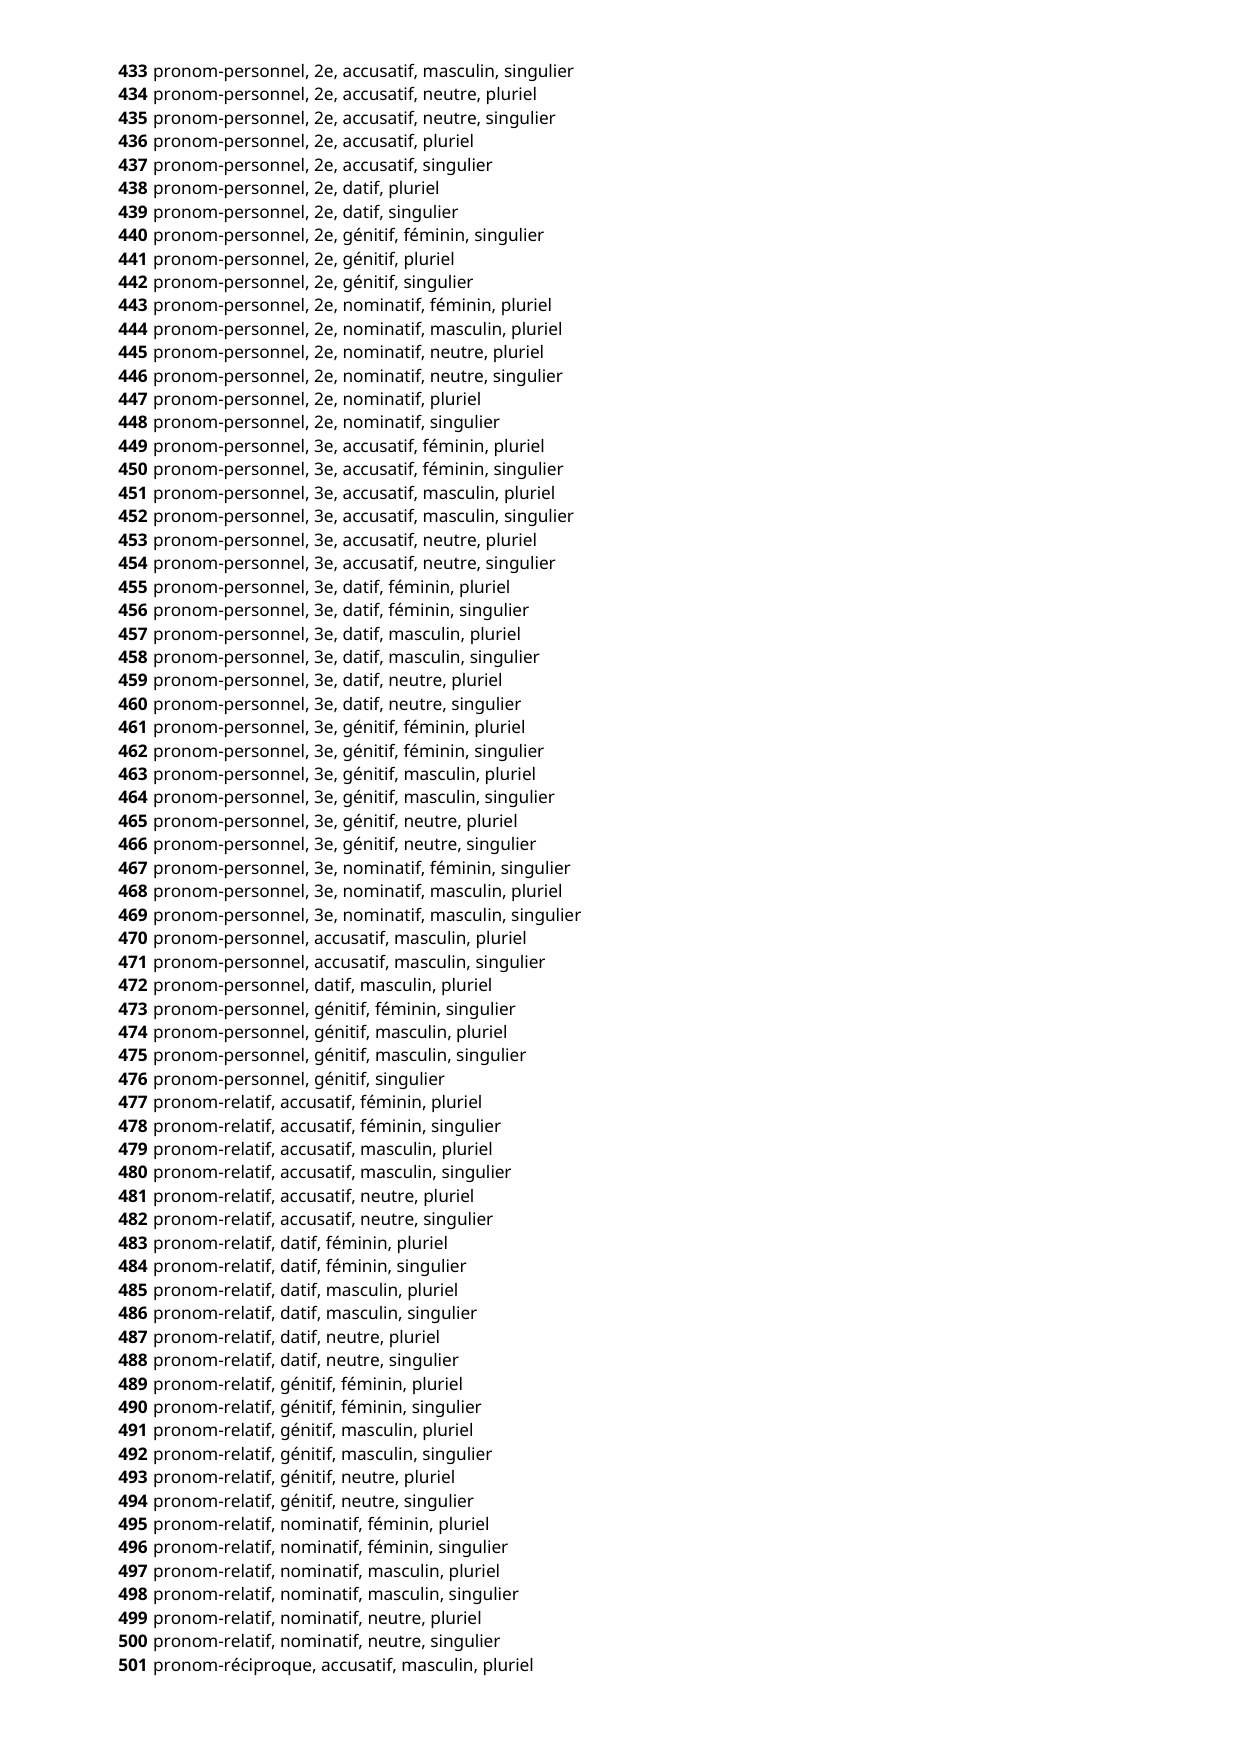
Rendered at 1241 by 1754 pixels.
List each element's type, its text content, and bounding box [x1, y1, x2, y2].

table_cell pronom-relatif, datif, féminin, singulier [153, 1254, 1240, 1278]
table_cell pronom-relatif, nominatif, neutre, pluriel [153, 1606, 1240, 1629]
table_cell pronom-personnel, 2e, accusatif, neutre, pluriel [153, 83, 1240, 106]
table_cell 444 [118, 317, 153, 340]
table_cell pronom-personnel, génitif, masculin, singulier [153, 1044, 1240, 1067]
table_cell 460 [118, 692, 153, 715]
table_cell pronom-personnel, 3e, accusatif, masculin, pluriel [153, 481, 1240, 504]
table_cell 499 [118, 1606, 153, 1629]
table_cell 487 [118, 1325, 153, 1348]
table_cell 437 [118, 153, 153, 176]
table_cell pronom-personnel, génitif, féminin, singulier [153, 997, 1240, 1020]
table_cell 481 [118, 1184, 153, 1207]
table_cell 468 [118, 879, 153, 903]
table_cell pronom-personnel, 2e, datif, pluriel [153, 176, 1240, 200]
table_cell 450 [118, 458, 153, 481]
table_cell pronom-personnel, 3e, génitif, masculin, singulier [153, 786, 1240, 809]
table_cell 482 [118, 1208, 153, 1231]
table_cell 480 [118, 1161, 153, 1184]
table_cell 473 [118, 997, 153, 1020]
table_cell 456 [118, 598, 153, 622]
table_cell 486 [118, 1301, 153, 1325]
table_cell 501 [118, 1653, 153, 1676]
table_cell pronom-relatif, génitif, neutre, pluriel [153, 1465, 1240, 1489]
table_cell 445 [118, 340, 153, 364]
table_cell pronom-personnel, 3e, accusatif, féminin, pluriel [153, 434, 1240, 457]
table_cell 461 [118, 715, 153, 739]
table_cell 448 [118, 411, 153, 434]
table_cell pronom-personnel, 3e, génitif, masculin, pluriel [153, 762, 1240, 786]
table_cell pronom-relatif, nominatif, neutre, singulier [153, 1629, 1240, 1653]
table_cell pronom-personnel, 2e, accusatif, pluriel [153, 129, 1240, 153]
table_cell pronom-relatif, génitif, féminin, singulier [153, 1395, 1240, 1418]
table_cell pronom-personnel, 3e, datif, masculin, singulier [153, 645, 1240, 668]
table_cell 478 [118, 1114, 153, 1137]
table_cell 463 [118, 762, 153, 786]
table_cell pronom-relatif, génitif, masculin, singulier [153, 1442, 1240, 1465]
table_cell pronom-personnel, 2e, nominatif, masculin, pluriel [153, 317, 1240, 340]
table_cell pronom-personnel, 3e, génitif, neutre, singulier [153, 833, 1240, 856]
table_cell pronom-relatif, accusatif, féminin, singulier [153, 1114, 1240, 1137]
table_cell pronom-personnel, datif, masculin, pluriel [153, 973, 1240, 997]
table_cell 475 [118, 1044, 153, 1067]
table_cell 441 [118, 247, 153, 270]
table_cell 489 [118, 1372, 153, 1395]
table_cell pronom-relatif, génitif, féminin, pluriel [153, 1372, 1240, 1395]
table_cell 483 [118, 1231, 153, 1254]
table_cell 488 [118, 1348, 153, 1372]
table_cell 485 [118, 1278, 153, 1301]
table_cell 479 [118, 1137, 153, 1161]
table_cell 439 [118, 200, 153, 223]
table_cell 453 [118, 528, 153, 551]
table_cell pronom-personnel, 2e, accusatif, singulier [153, 153, 1240, 176]
table_cell 471 [118, 950, 153, 973]
table_cell pronom-personnel, 3e, accusatif, masculin, singulier [153, 504, 1240, 528]
table_cell pronom-relatif, nominatif, masculin, singulier [153, 1583, 1240, 1606]
table_cell 500 [118, 1629, 153, 1653]
table_cell pronom-personnel, 3e, nominatif, masculin, singulier [153, 903, 1240, 926]
table_cell pronom-personnel, 3e, nominatif, masculin, pluriel [153, 879, 1240, 903]
table_cell 497 [118, 1559, 153, 1582]
table_cell pronom-personnel, 3e, datif, neutre, pluriel [153, 669, 1240, 692]
table_cell pronom-relatif, datif, neutre, pluriel [153, 1325, 1240, 1348]
table_cell pronom-relatif, datif, masculin, singulier [153, 1301, 1240, 1325]
table_cell pronom-relatif, nominatif, féminin, pluriel [153, 1512, 1240, 1536]
table_cell pronom-relatif, datif, neutre, singulier [153, 1348, 1240, 1372]
table_cell pronom-relatif, datif, féminin, pluriel [153, 1231, 1240, 1254]
table_cell 455 [118, 575, 153, 598]
table_cell 496 [118, 1536, 153, 1559]
table_cell pronom-relatif, accusatif, masculin, singulier [153, 1161, 1240, 1184]
table_cell 440 [118, 223, 153, 247]
table_cell 477 [118, 1090, 153, 1114]
table_cell pronom-relatif, nominatif, masculin, pluriel [153, 1559, 1240, 1582]
table_cell pronom-personnel, 2e, nominatif, singulier [153, 411, 1240, 434]
table_cell 446 [118, 364, 153, 387]
table_cell pronom-personnel, 3e, datif, neutre, singulier [153, 692, 1240, 715]
table_cell 472 [118, 973, 153, 997]
table_cell 457 [118, 622, 153, 645]
table_cell pronom-personnel, 2e, accusatif, masculin, singulier [153, 59, 1240, 82]
table_cell 474 [118, 1020, 153, 1043]
table_cell pronom-personnel, génitif, masculin, pluriel [153, 1020, 1240, 1043]
table_cell 494 [118, 1489, 153, 1512]
table_cell 433 [118, 59, 153, 82]
table_cell pronom-personnel, 2e, datif, singulier [153, 200, 1240, 223]
table_cell 458 [118, 645, 153, 668]
table_cell pronom-relatif, génitif, neutre, singulier [153, 1489, 1240, 1512]
table_cell pronom-personnel, 2e, nominatif, féminin, pluriel [153, 294, 1240, 317]
table_cell pronom-personnel, 3e, accusatif, féminin, singulier [153, 458, 1240, 481]
table_cell pronom-relatif, datif, masculin, pluriel [153, 1278, 1240, 1301]
table_cell pronom-relatif, accusatif, neutre, pluriel [153, 1184, 1240, 1207]
table_cell 495 [118, 1512, 153, 1536]
table_cell 466 [118, 833, 153, 856]
table_cell 476 [118, 1067, 153, 1090]
table_cell pronom-personnel, génitif, singulier [153, 1067, 1240, 1090]
table_cell pronom-personnel, 3e, datif, masculin, pluriel [153, 622, 1240, 645]
table_cell 443 [118, 294, 153, 317]
table_cell 464 [118, 786, 153, 809]
table_cell 490 [118, 1395, 153, 1418]
table_cell pronom-personnel, 2e, nominatif, neutre, singulier [153, 364, 1240, 387]
table_cell 459 [118, 669, 153, 692]
table_cell pronom-personnel, 2e, génitif, féminin, singulier [153, 223, 1240, 247]
table_cell 435 [118, 106, 153, 129]
table_cell pronom-personnel, 2e, génitif, singulier [153, 270, 1240, 293]
table_cell 462 [118, 739, 153, 762]
table_cell pronom-personnel, 3e, datif, féminin, pluriel [153, 575, 1240, 598]
table_cell 434 [118, 83, 153, 106]
table_cell 452 [118, 504, 153, 528]
table_cell pronom-personnel, 2e, accusatif, neutre, singulier [153, 106, 1240, 129]
table_cell 498 [118, 1583, 153, 1606]
table_cell pronom-personnel, 3e, datif, féminin, singulier [153, 598, 1240, 622]
table_cell 492 [118, 1442, 153, 1465]
table_cell pronom-personnel, 2e, génitif, pluriel [153, 247, 1240, 270]
table_cell pronom-personnel, 3e, nominatif, féminin, singulier [153, 856, 1240, 879]
table_cell 493 [118, 1465, 153, 1489]
table_cell 467 [118, 856, 153, 879]
table_cell pronom-personnel, 3e, accusatif, neutre, singulier [153, 551, 1240, 575]
table_cell pronom-relatif, accusatif, neutre, singulier [153, 1208, 1240, 1231]
table_cell 465 [118, 809, 153, 832]
table_cell pronom-personnel, 3e, génitif, féminin, singulier [153, 739, 1240, 762]
table_cell 491 [118, 1419, 153, 1442]
table_cell 436 [118, 129, 153, 153]
table_cell 469 [118, 903, 153, 926]
table_cell pronom-personnel, accusatif, masculin, pluriel [153, 926, 1240, 950]
table_cell pronom-personnel, accusatif, masculin, singulier [153, 950, 1240, 973]
table_cell pronom-relatif, accusatif, féminin, pluriel [153, 1090, 1240, 1114]
table_cell pronom-personnel, 2e, nominatif, neutre, pluriel [153, 340, 1240, 364]
table_cell pronom-relatif, génitif, masculin, pluriel [153, 1419, 1240, 1442]
table_cell 470 [118, 926, 153, 950]
table_cell pronom-relatif, accusatif, masculin, pluriel [153, 1137, 1240, 1161]
table_cell pronom-personnel, 3e, accusatif, neutre, pluriel [153, 528, 1240, 551]
table_cell 484 [118, 1254, 153, 1278]
table_cell 442 [118, 270, 153, 293]
table_cell pronom-personnel, 3e, génitif, neutre, pluriel [153, 809, 1240, 832]
table_cell 449 [118, 434, 153, 457]
table_cell 451 [118, 481, 153, 504]
table_cell pronom-personnel, 2e, nominatif, pluriel [153, 387, 1240, 411]
table_cell pronom-personnel, 3e, génitif, féminin, pluriel [153, 715, 1240, 739]
table_cell pronom-réciproque, accusatif, masculin, pluriel [153, 1653, 1240, 1676]
table_cell pronom-relatif, nominatif, féminin, singulier [153, 1536, 1240, 1559]
table_cell 454 [118, 551, 153, 575]
table_cell 447 [118, 387, 153, 411]
table_cell 438 [118, 176, 153, 200]
